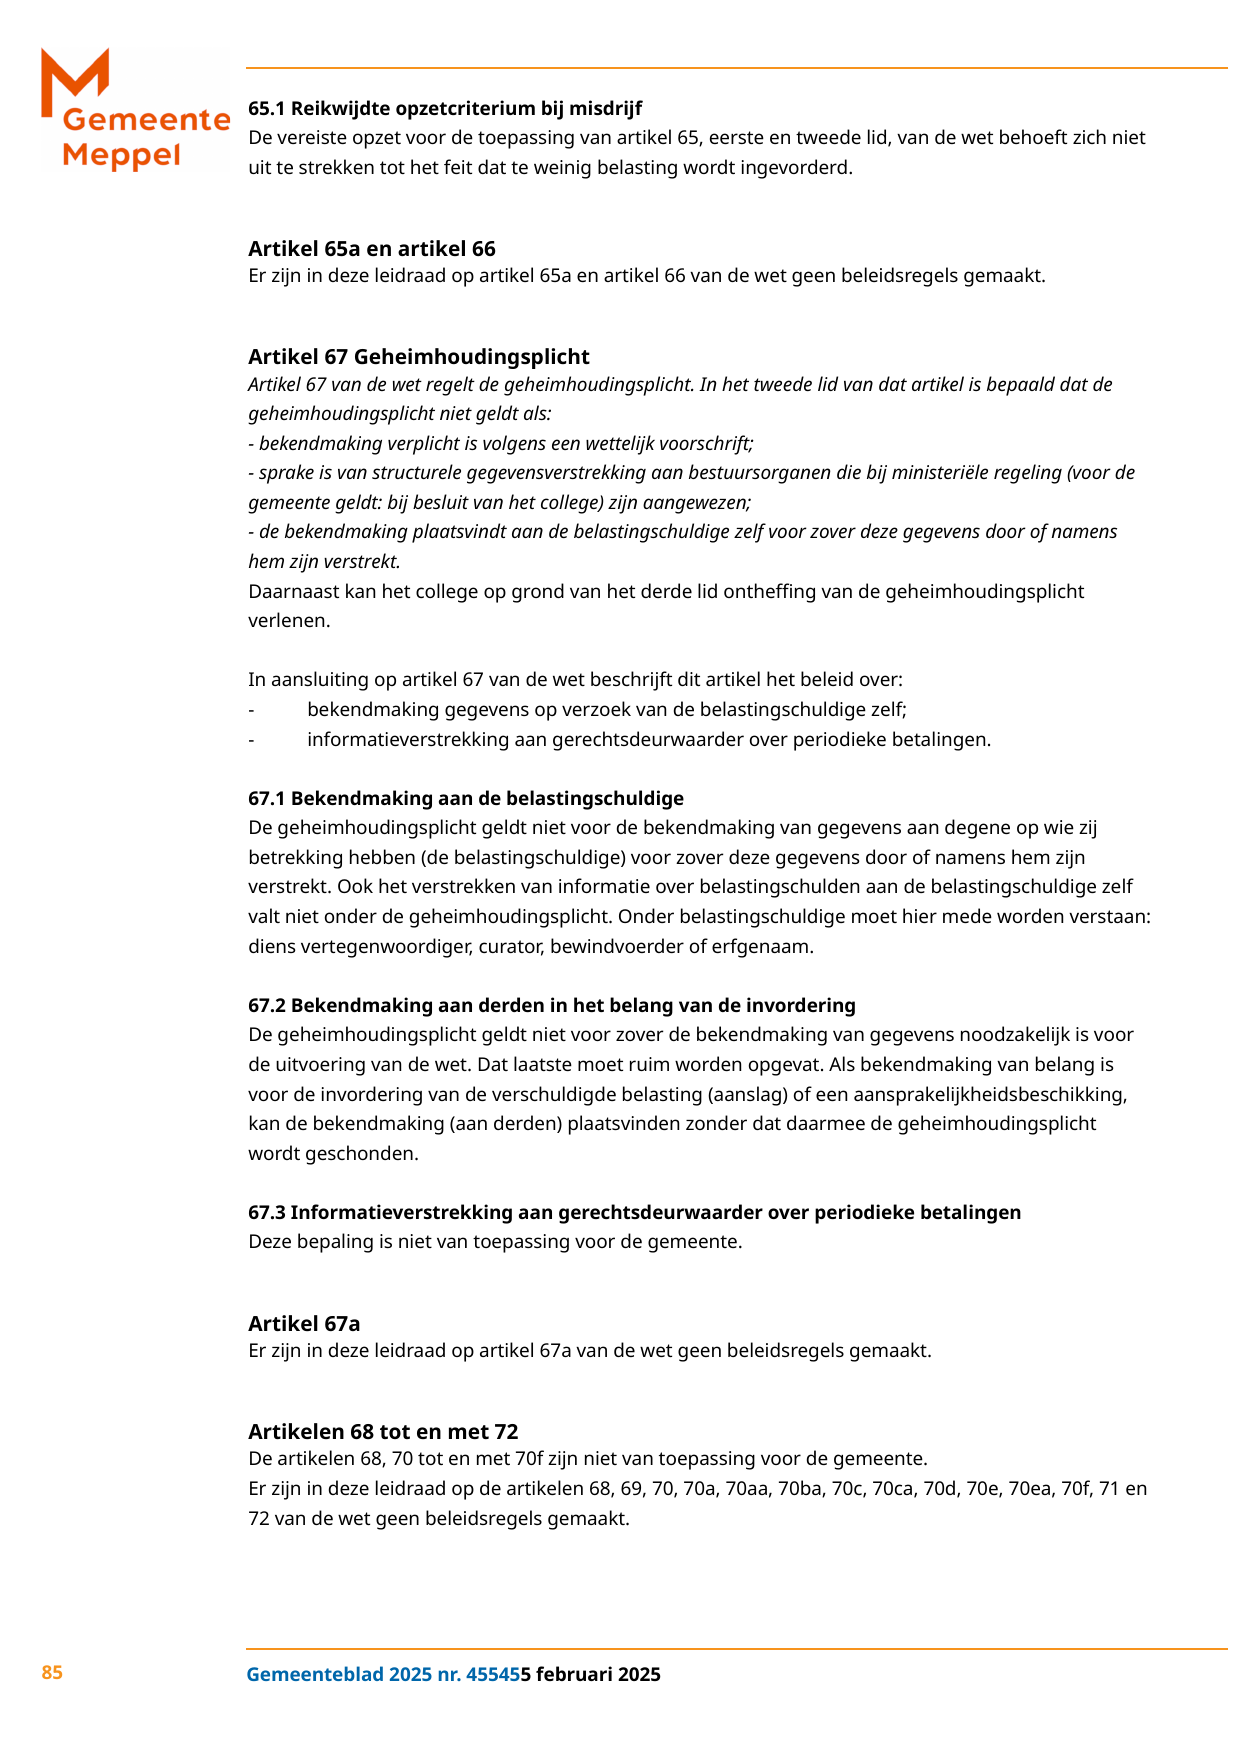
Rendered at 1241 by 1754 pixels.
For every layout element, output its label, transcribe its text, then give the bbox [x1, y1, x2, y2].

list bekendmaking gegevens op verzoek van de belastingschuldige zelf; [248, 696, 1152, 722]
text Artikel 67 Geheimhoudingsplicht [248, 342, 1152, 371]
text De geheimhoudingsplicht geldt niet voor zover de bekendmaking van gegevens noodzakelijk is voor de uitvoering van de wet. Dat laatste moet ruim worden opgevat. Als bekendmaking van belang is voor de invordering van de verschuldigde belasting (aanslag) of een aansprakelijkheidsbeschikking, kan de bekendmaking (aan derden) plaatsvinden zonder dat daarmee de geheimhoudingsplicht wordt geschonden. [248, 1022, 1152, 1166]
text 67.3 Informatieverstrekking aan gerechtsdeurwaarder over periodieke betalingen [248, 1199, 1152, 1225]
list informatieverstrekking aan gerechtsdeurwaarder over periodieke betalingen. [248, 726, 1152, 752]
text - de bekendmaking plaatsvindt aan de belastingschuldige zelf voor zover deze gegevens door of namens hem zijn verstrekt. [248, 519, 1152, 574]
text 65.1 Reikwijdte opzetcriterium bij misdrijf [248, 95, 1152, 121]
text - sprake is van structurele gegevensverstrekking aan bestuursorganen die bij ministeriële regeling (voor de gemeente geldt: bij besluit van het college) zijn aangewezen; [248, 459, 1152, 515]
text Artikel 65a en artikel 66 [248, 234, 1152, 262]
text Daarnaast kan het college op grond van het derde lid ontheffing van de geheimhoudingsplicht verlenen. [248, 578, 1152, 633]
text 67.1 Bekendmaking aan de belastingschuldige [248, 785, 1152, 811]
text In aansluiting op artikel 67 van de wet beschrijft dit artikel het beleid over: [248, 667, 1152, 692]
text Artikel 67a [248, 1309, 1152, 1337]
text De geheimhoudingsplicht geldt niet voor de bekendmaking van gegevens aan degene op wie zij betrekking hebben (de belastingschuldige) voor zover deze gegevens door of namens hem zijn verstrekt. Ook het verstrekken van informatie over belastingschulden aan de belastingschuldige zelf valt niet onder de geheimhoudingsplicht. Onder belastingschuldige moet hier mede worden verstaan: diens vertegenwoordiger, curator, bewindvoerder of erfgenaam. [248, 814, 1152, 959]
text Er zijn in deze leidraad op de artikelen 68, 69, 70, 70a, 70aa, 70ba, 70c, 70ca, 70d, 70e, 70ea, 70f, 71 en 72 van de wet geen beleidsregels gemaakt. [248, 1475, 1152, 1531]
text - bekendmaking verplicht is volgens een wettelijk voorschrift; [248, 430, 1152, 456]
text Artikelen 68 tot en met 72 [248, 1417, 1152, 1446]
text De vereiste opzet voor de toepassing van artikel 65, eerste en tweede lid, van de wet behoeft zich niet uit te strekken tot het feit dat te weinig belasting wordt ingevorderd. [248, 124, 1152, 180]
text Er zijn in deze leidraad op artikel 67a van de wet geen beleidsregels gemaakt. [248, 1337, 1152, 1363]
text 67.2 Bekendmaking aan derden in het belang van de invordering [248, 992, 1152, 1018]
text Er zijn in deze leidraad op artikel 65a en artikel 66 van de wet geen beleidsregels gemaakt. [248, 262, 1152, 288]
picture [41, 47, 231, 172]
text Artikel 67 van de wet regelt de geheimhoudingsplicht. In het tweede lid van dat artikel is bepaald dat de geheimhoudingsplicht niet geldt als: [248, 371, 1152, 426]
text De artikelen 68, 70 tot en met 70f zijn niet van toepassing voor de gemeente. [248, 1446, 1152, 1471]
text Deze bepaling is niet van toepassing voor de gemeente. [248, 1229, 1152, 1254]
